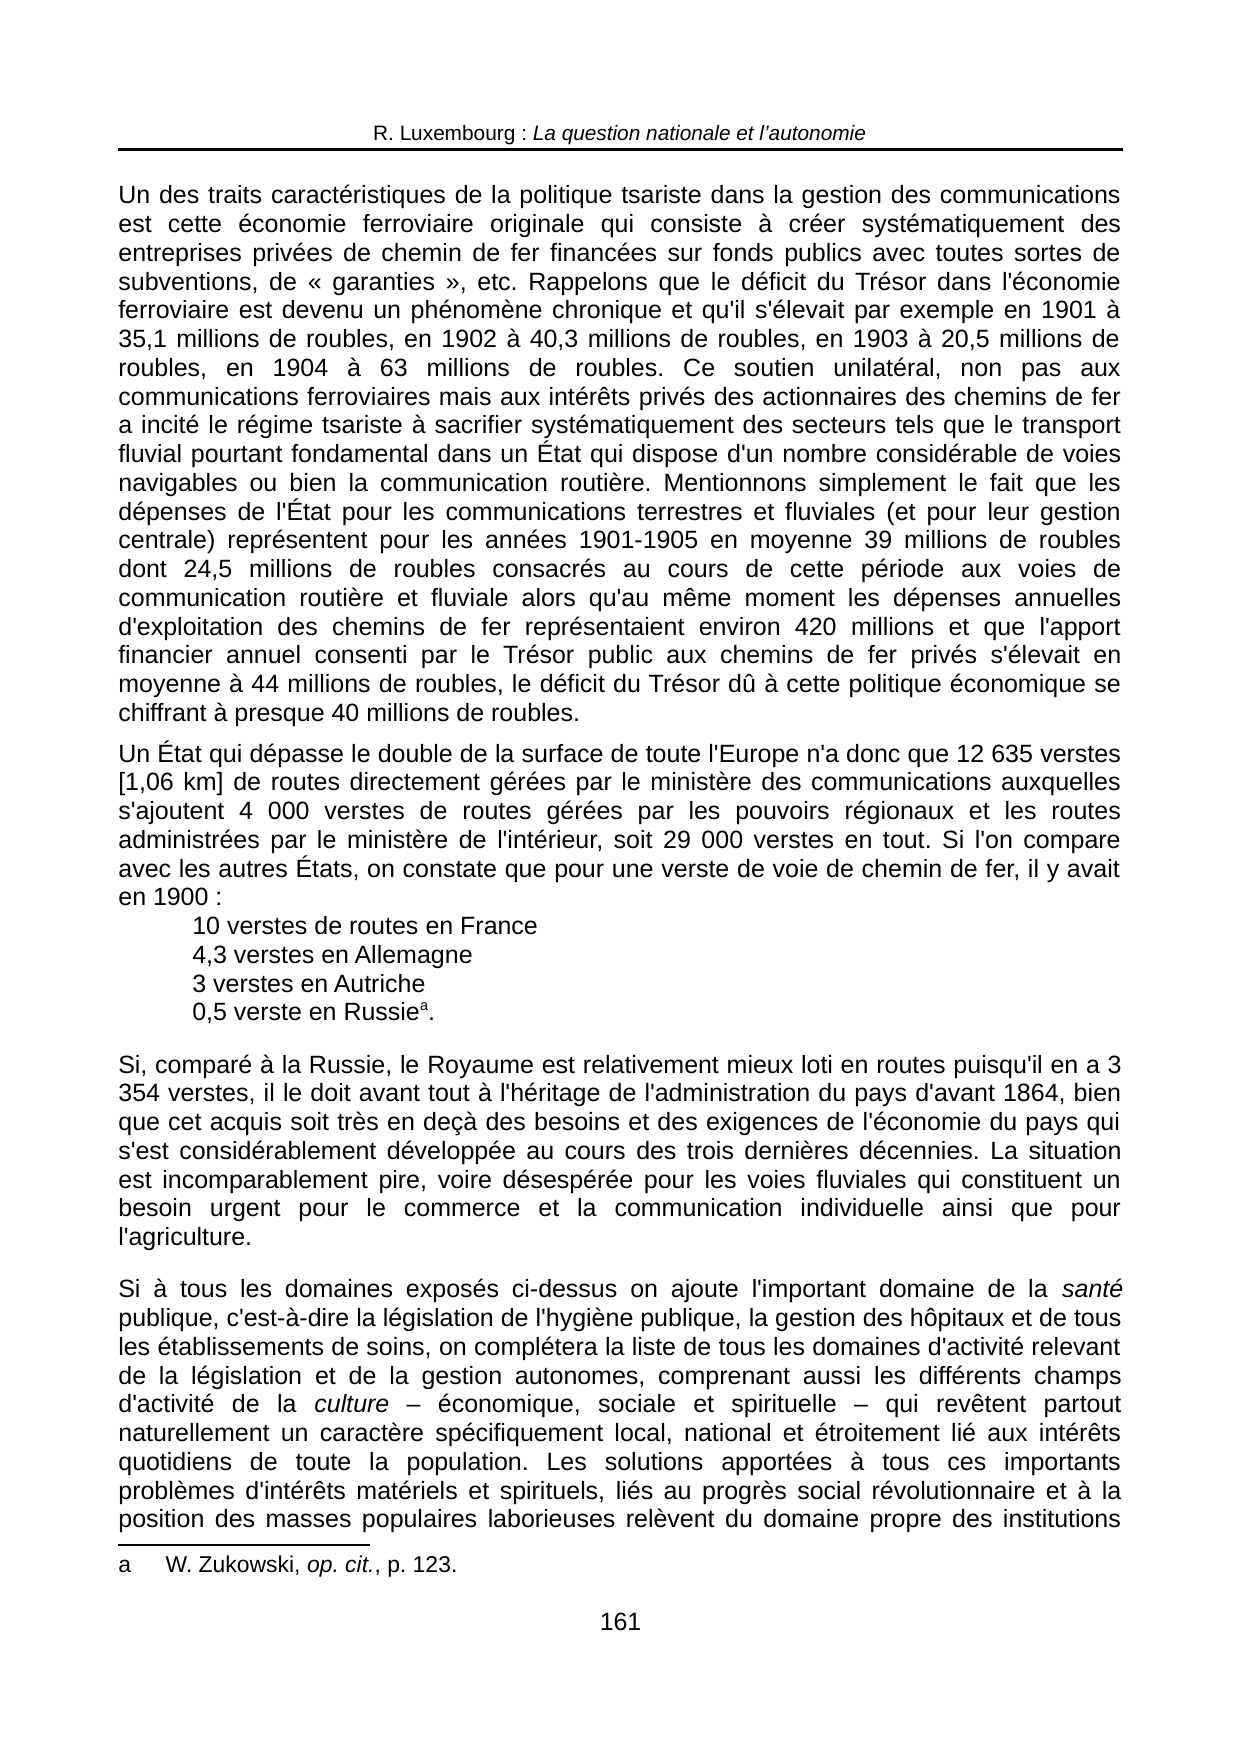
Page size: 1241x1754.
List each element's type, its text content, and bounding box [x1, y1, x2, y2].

text W. Zukowski, op. cit., p. 123. [118, 1551, 1123, 1578]
text 3 verstes en Autriche [192, 968, 1123, 997]
text Un des traits caractéristiques de la politique tsariste dans la gestion des communications est cette économie ferroviaire originale qui consiste à créer systématiquement des entreprises privées de chemin de fer financées sur fonds publics avec toutes sortes de subventions, de « garanties », etc. Rappelons que le déficit du Trésor dans l'économie ferroviaire est devenu un phénomène chronique et qu'il s'élevait par exemple en 1901 à 35,1 millions de roubles, en 1902 à 40,3 millions de roubles, en 1903 à 20,5 millions de roubles, en 1904 à 63 millions de roubles. Ce soutien unilatéral, non pas aux communications ferroviaires mais aux intérêts privés des actionnaires des chemins de fer a incité le régime tsariste à sacrifier systématiquement des secteurs tels que le transport fluvial pourtant fondamental dans un État qui dispose d'un nombre considérable de voies navigables ou bien la communication routière. Mentionnons simplement le fait que les dépenses de l'État pour les communications terrestres et fluviales (et pour leur gestion centrale) représentent pour les années 1901-1905 en moyenne 39 millions de roubles dont 24,5 millions de roubles consacrés au cours de cette période aux voies de communication routière et fluviale alors qu'au même moment les dépenses annuelles d'exploitation des chemins de fer représentaient environ 420 millions et que l'apport financier annuel consenti par le Trésor public aux chemins de fer privés s'élevait en moyenne à 44 millions de roubles, le déficit du Trésor dû à cette politique économique se chiffrant à presque 40 millions de roubles. [118, 181, 1123, 727]
text Si, comparé à la Russie, le Royaume est relativement mieux loti en routes puisqu'il en a 3 354 verstes, il le doit avant tout à l'héritage de l'administration du pays d'avant 1864, bien que cet acquis soit très en deçà des besoins et des exigences de l'économie du pays qui s'est considérablement développée au cours des trois dernières décennies. La situation est incomparablement pire, voire désespérée pour les voies fluviales qui constituent un besoin urgent pour le commerce et la communication individuelle ainsi que pour l'agriculture. [118, 1049, 1123, 1251]
text Si à tous les domaines exposés ci-dessus on ajoute l'important domaine de la santé publique, c'est-à-dire la législation de l'hygiène publique, la gestion des hôpitaux et de tous les établissements de soins, on complétera la liste de tous les domaines d'activité relevant de la législation et de la gestion autonomes, comprenant aussi les différents champs d'activité de la culture – économique, sociale et spirituelle – qui revêtent partout naturellement un caractère spécifiquement local, national et étroitement lié aux intérêts quotidiens de toute la population. Les solutions apportées à tous ces importants problèmes d'intérêts matériels et spirituels, liés au progrès social révolutionnaire et à la position des masses populaires laborieuses relèvent du domaine propre des institutions [118, 1274, 1123, 1533]
text Un État qui dépasse le double de la surface de toute l'Europe n'a donc que 12 635 verstes [1,06 km] de routes directement gérées par le ministère des communications auxquelles s'ajoutent 4 000 verstes de routes gérées par les pouvoirs régionaux et les routes administrées par le ministère de l'intérieur, soit 29 000 verstes en tout. Si l'on compare avec les autres États, on constate que pour une verste de voie de chemin de fer, il y avait en 1900 : [118, 738, 1123, 911]
text 4,3 verstes en Allemagne [192, 940, 1123, 968]
text 10 verstes de routes en France [192, 911, 1123, 940]
text 0,5 verste en Russie. [192, 997, 1123, 1026]
